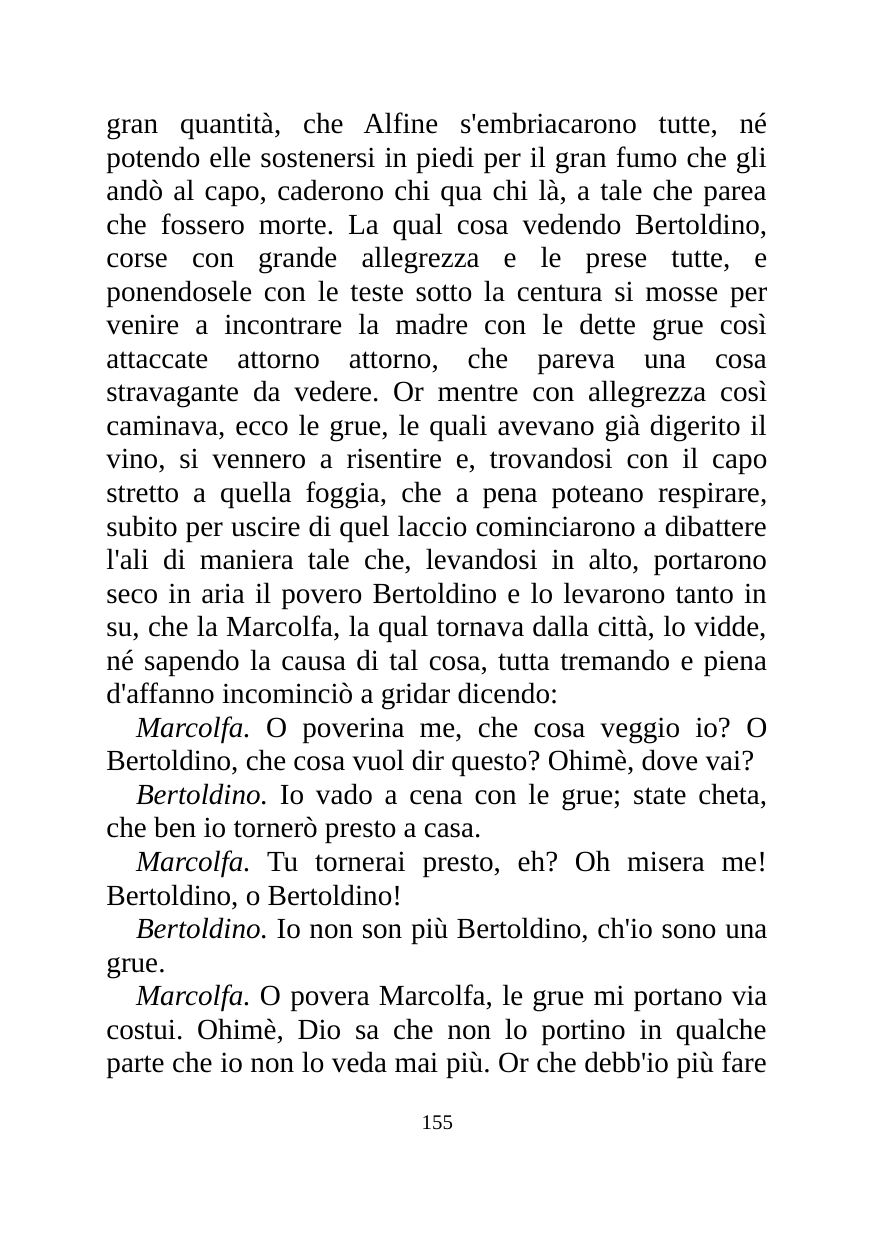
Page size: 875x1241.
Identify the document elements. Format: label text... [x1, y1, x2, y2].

text Bertoldino. Io non son più Bertoldino, ch'io sono una grue. [106, 911, 768, 978]
text gran quantità, che Alfine s'embriacarono tutte, né potendo elle sostenersi in piedi per il gran fumo che gli andò al capo, caderono chi qua chi là, a tale che parea che fossero morte. La qual cosa vedendo Bertoldino, corse con grande allegrezza e le prese tutte, e ponendosele con le teste sotto la centura si mosse per venire a incontrare la madre con le dette grue così attaccate attorno attorno, che pareva una cosa stravagante da vedere. Or mentre con allegrezza così caminava, ecco le grue, le quali avevano già digerito il vino, si vennero a risentire e, trovandosi con il capo stretto a quella foggia, che a pena poteano respirare, subito per uscire di quel laccio cominciarono a dibattere l'ali di maniera tale che, levandosi in alto, portarono seco in aria il povero Bertoldino e lo levarono tanto in su, che la Marcolfa, la qual tornava dalla città, lo vidde, né sapendo la causa di tal cosa, tutta tremando e piena d'affanno incominciò a gridar dicendo: [106, 106, 768, 710]
text Marcolfa. O poverina me, che cosa veggio io? O Bertoldino, che cosa vuol dir questo? Ohimè, dove vai? [106, 710, 768, 777]
text Marcolfa. Tu tornerai presto, eh? Oh misera me! Bertoldino, o Bertoldino! [106, 844, 768, 911]
text Bertoldino. Io vado a cena con le grue; state cheta, che ben io tornerò presto a casa. [106, 777, 768, 844]
text Marcolfa. O povera Marcolfa, le grue mi portano via costui. Ohimè, Dio sa che non lo portino in qualche parte che io non lo veda mai più. Or che debb'io più fare [106, 978, 768, 1079]
